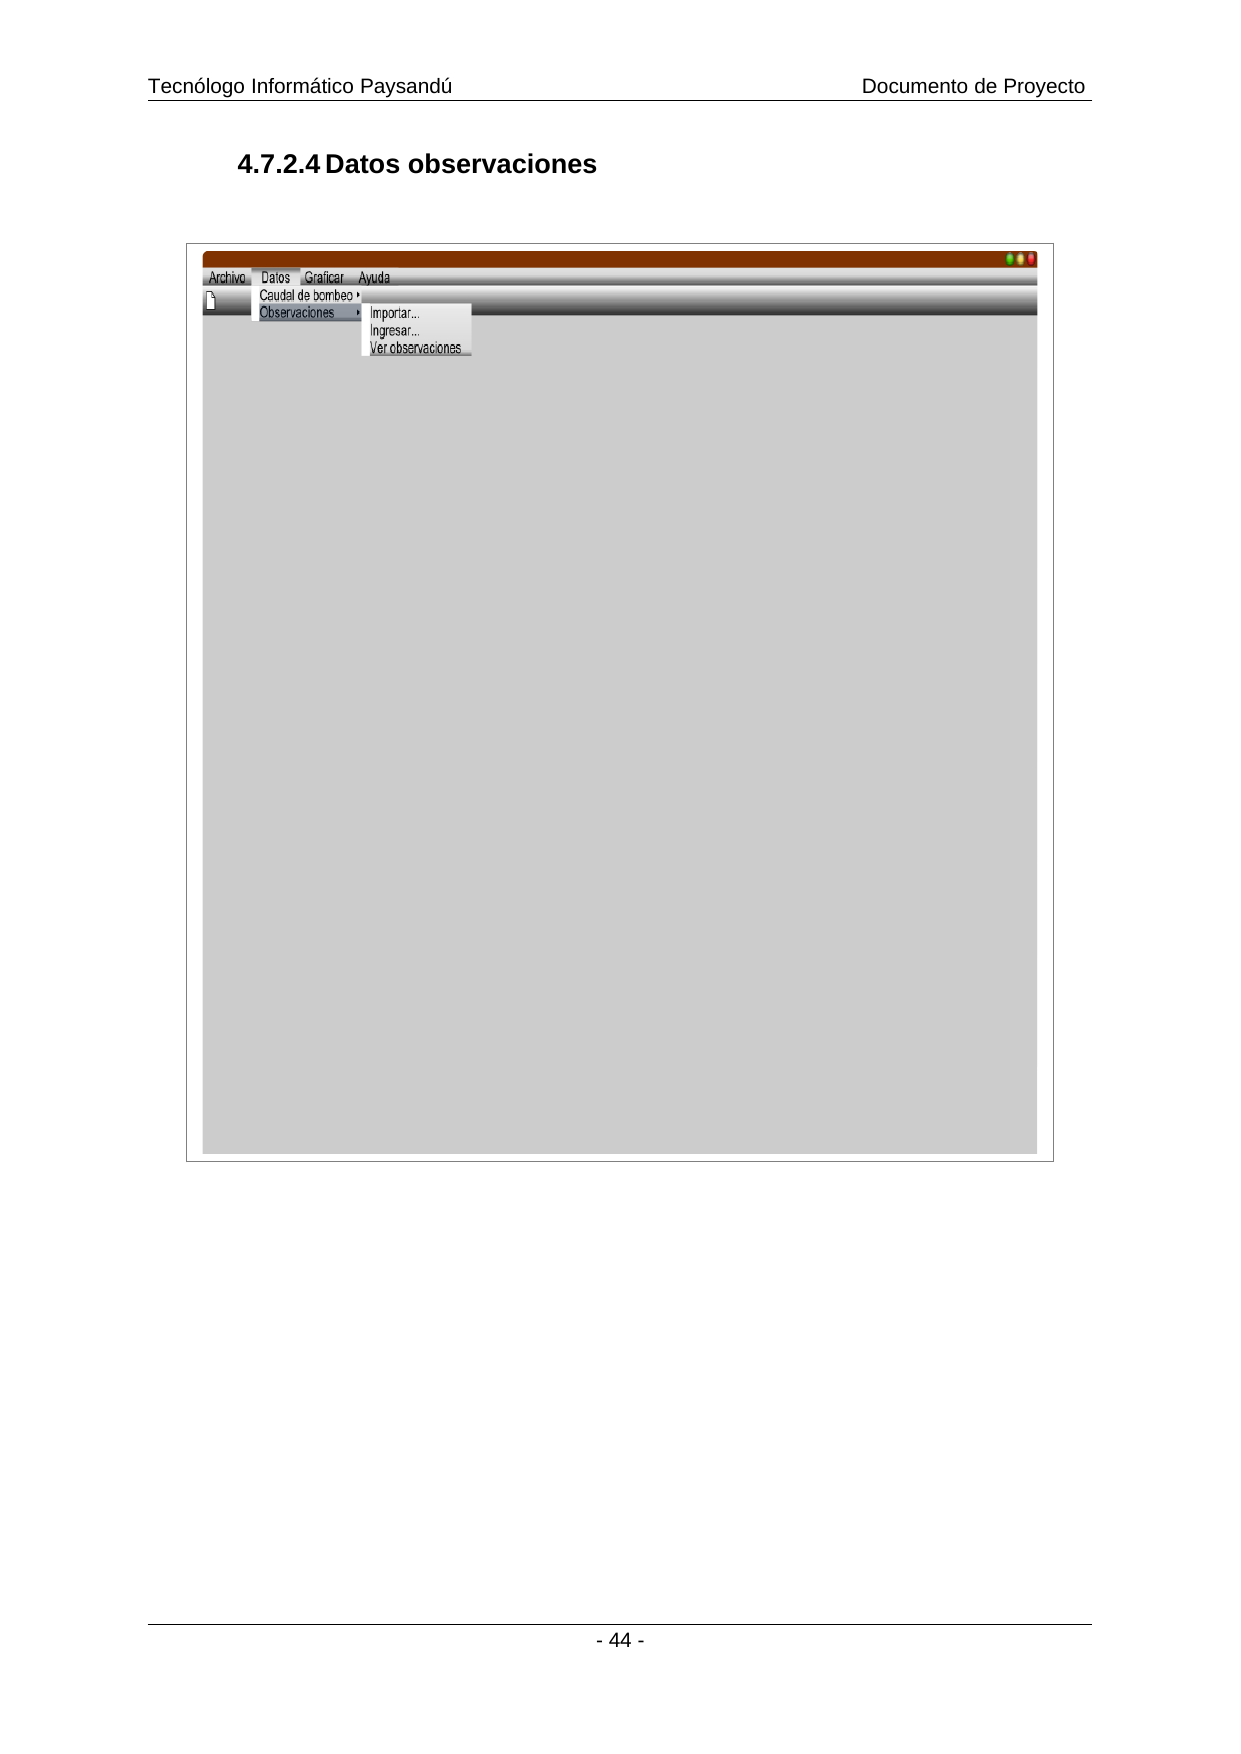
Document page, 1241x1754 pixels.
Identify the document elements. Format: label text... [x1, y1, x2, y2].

subtitle Datos observaciones [237, 148, 1092, 179]
picture [202, 251, 1038, 1154]
